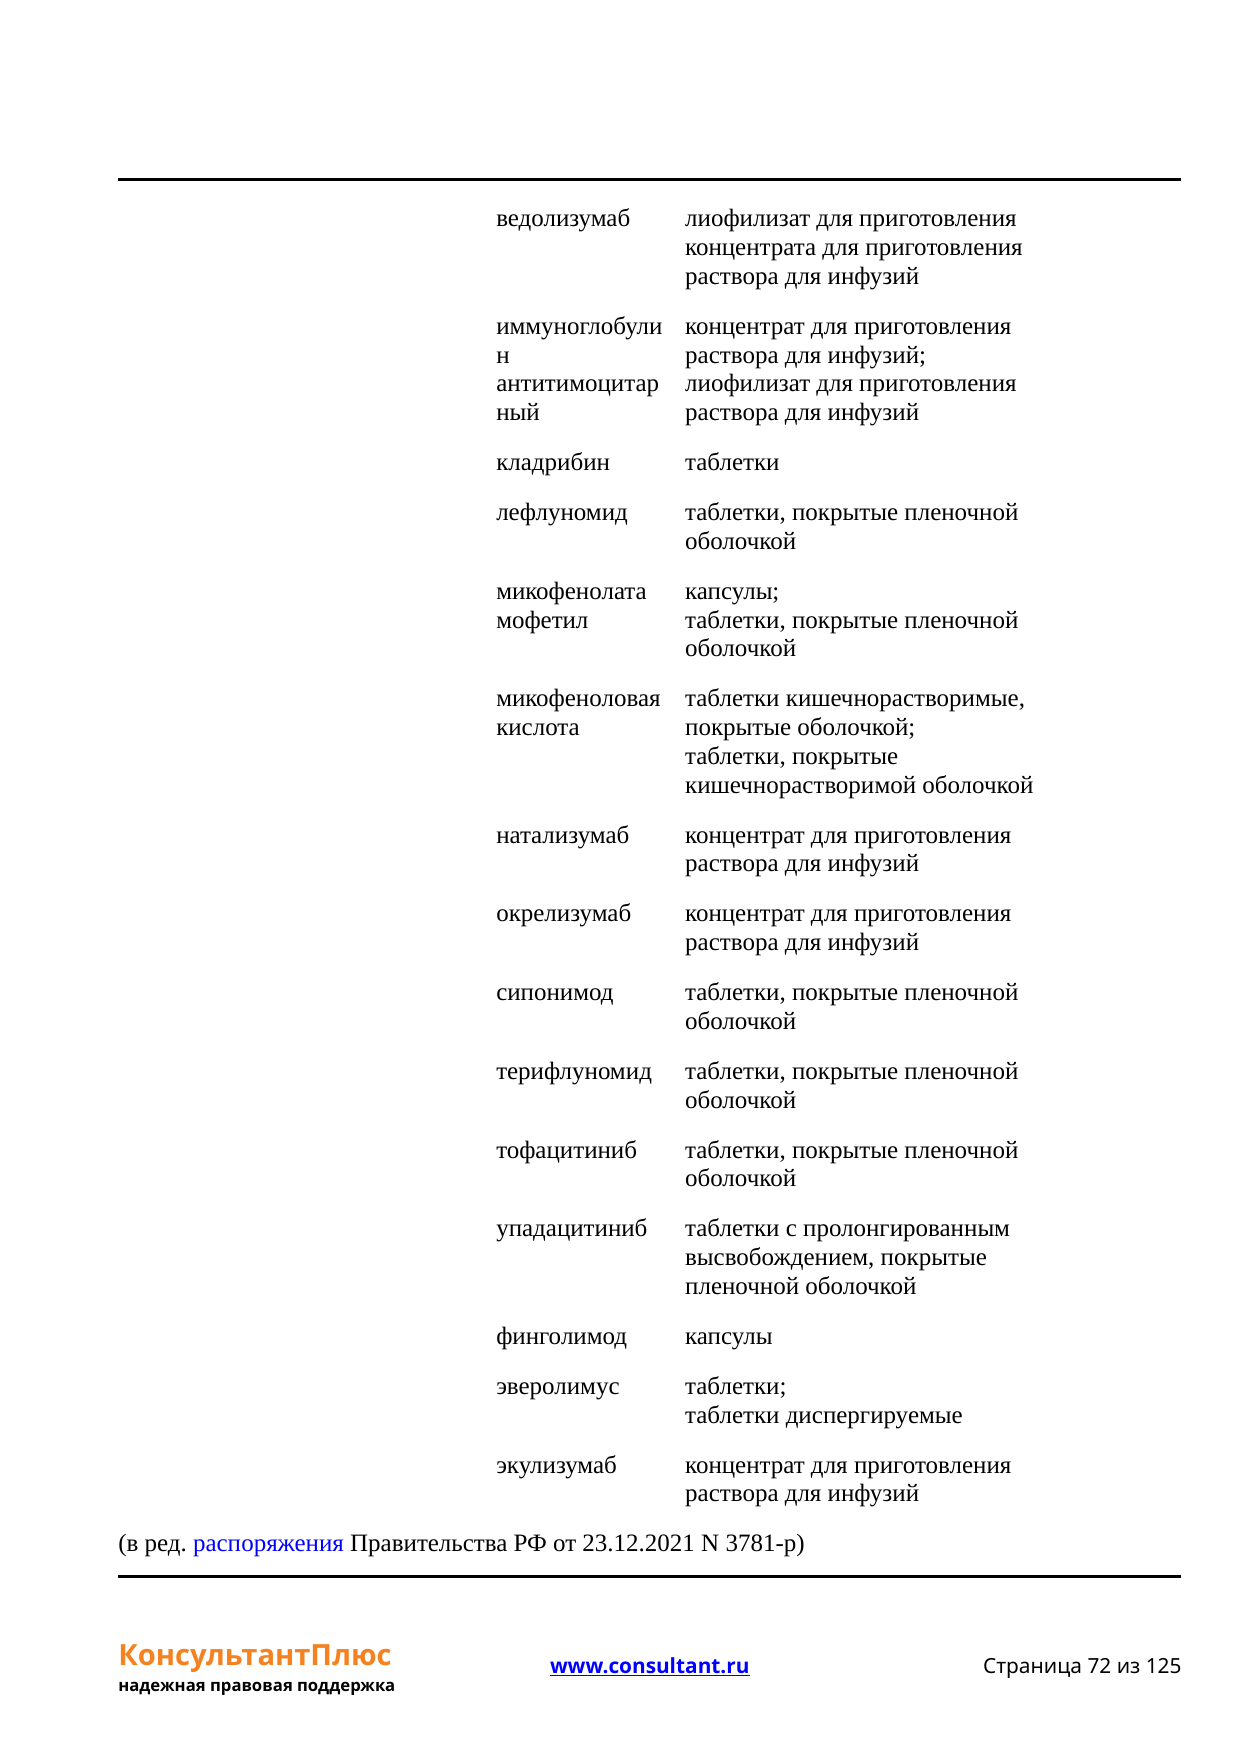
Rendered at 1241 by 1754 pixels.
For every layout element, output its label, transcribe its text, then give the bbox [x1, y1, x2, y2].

table_cell упадацитиниб [490, 1203, 678, 1310]
table_cell [218, 300, 489, 437]
table_cell микофенолата мофетил [490, 565, 678, 673]
table_cell [218, 967, 489, 1045]
table_cell натализумаб [490, 809, 678, 888]
table_cell экулизумаб [490, 1439, 678, 1518]
table_cell [218, 487, 489, 565]
table_cell концентрат для приготовления раствора для инфузий [679, 1439, 1056, 1518]
table_cell [218, 1045, 489, 1124]
table_cell [112, 888, 218, 967]
table_cell финголимод [490, 1310, 678, 1360]
table_cell [112, 809, 218, 888]
table_cell таблетки; таблетки диспергируемые [679, 1360, 1056, 1439]
table_cell [218, 1360, 489, 1439]
table_cell концентрат для приготовления раствора для инфузий; лиофилизат для приготовления раствора для инфузий [679, 300, 1056, 437]
table_cell эверолимус [490, 1360, 678, 1439]
table_cell [112, 300, 218, 437]
table_cell [112, 487, 218, 565]
table_cell иммуноглобулин антитимоцитарный [490, 300, 678, 437]
table_cell таблетки, покрытые пленочной оболочкой [679, 967, 1056, 1045]
table_cell сипонимод [490, 967, 678, 1045]
table_cell тофацитиниб [490, 1124, 678, 1203]
table_cell [112, 967, 218, 1045]
table_cell [112, 1310, 218, 1360]
table_cell [218, 1439, 489, 1518]
table_cell (в ред. распоряжения Правительства РФ от 23.12.2021 N 3781-р) [112, 1518, 1056, 1568]
table_cell капсулы; таблетки, покрытые пленочной оболочкой [679, 565, 1056, 673]
table_cell [218, 193, 489, 300]
table_cell концентрат для приготовления раствора для инфузий [679, 809, 1056, 888]
table_cell [112, 1045, 218, 1124]
table_cell капсулы [679, 1310, 1056, 1360]
table_cell [112, 1124, 218, 1203]
table_cell таблетки, покрытые пленочной оболочкой [679, 487, 1056, 565]
table_cell таблетки, покрытые пленочной оболочкой [679, 1124, 1056, 1203]
table_cell микофеноловая кислота [490, 673, 678, 809]
table_cell кладрибин [490, 437, 678, 487]
table_cell [112, 437, 218, 487]
table_cell [218, 437, 489, 487]
table_cell [218, 1124, 489, 1203]
table_cell [218, 1310, 489, 1360]
table_cell [218, 809, 489, 888]
table_cell ведолизумаб [490, 193, 678, 300]
table_cell [112, 565, 218, 673]
table_cell таблетки с пролонгированным высвобождением, покрытые пленочной оболочкой [679, 1203, 1056, 1310]
table_cell таблетки [679, 437, 1056, 487]
table_cell лефлуномид [490, 487, 678, 565]
table_cell [112, 1203, 218, 1310]
table_cell [112, 1360, 218, 1439]
table_cell [218, 1203, 489, 1310]
table_cell таблетки кишечнорастворимые, покрытые оболочкой; таблетки, покрытые кишечнорастворимой оболочкой [679, 673, 1056, 809]
table_cell [112, 673, 218, 809]
table_cell [112, 193, 218, 300]
table_cell [112, 1439, 218, 1518]
table_cell концентрат для приготовления раствора для инфузий [679, 888, 1056, 967]
table_cell таблетки, покрытые пленочной оболочкой [679, 1045, 1056, 1124]
table_cell терифлуномид [490, 1045, 678, 1124]
table_cell окрелизумаб [490, 888, 678, 967]
table_cell [218, 673, 489, 809]
table_cell [218, 888, 489, 967]
table_cell [218, 565, 489, 673]
table_cell лиофилизат для приготовления концентрата для приготовления раствора для инфузий [679, 193, 1056, 300]
